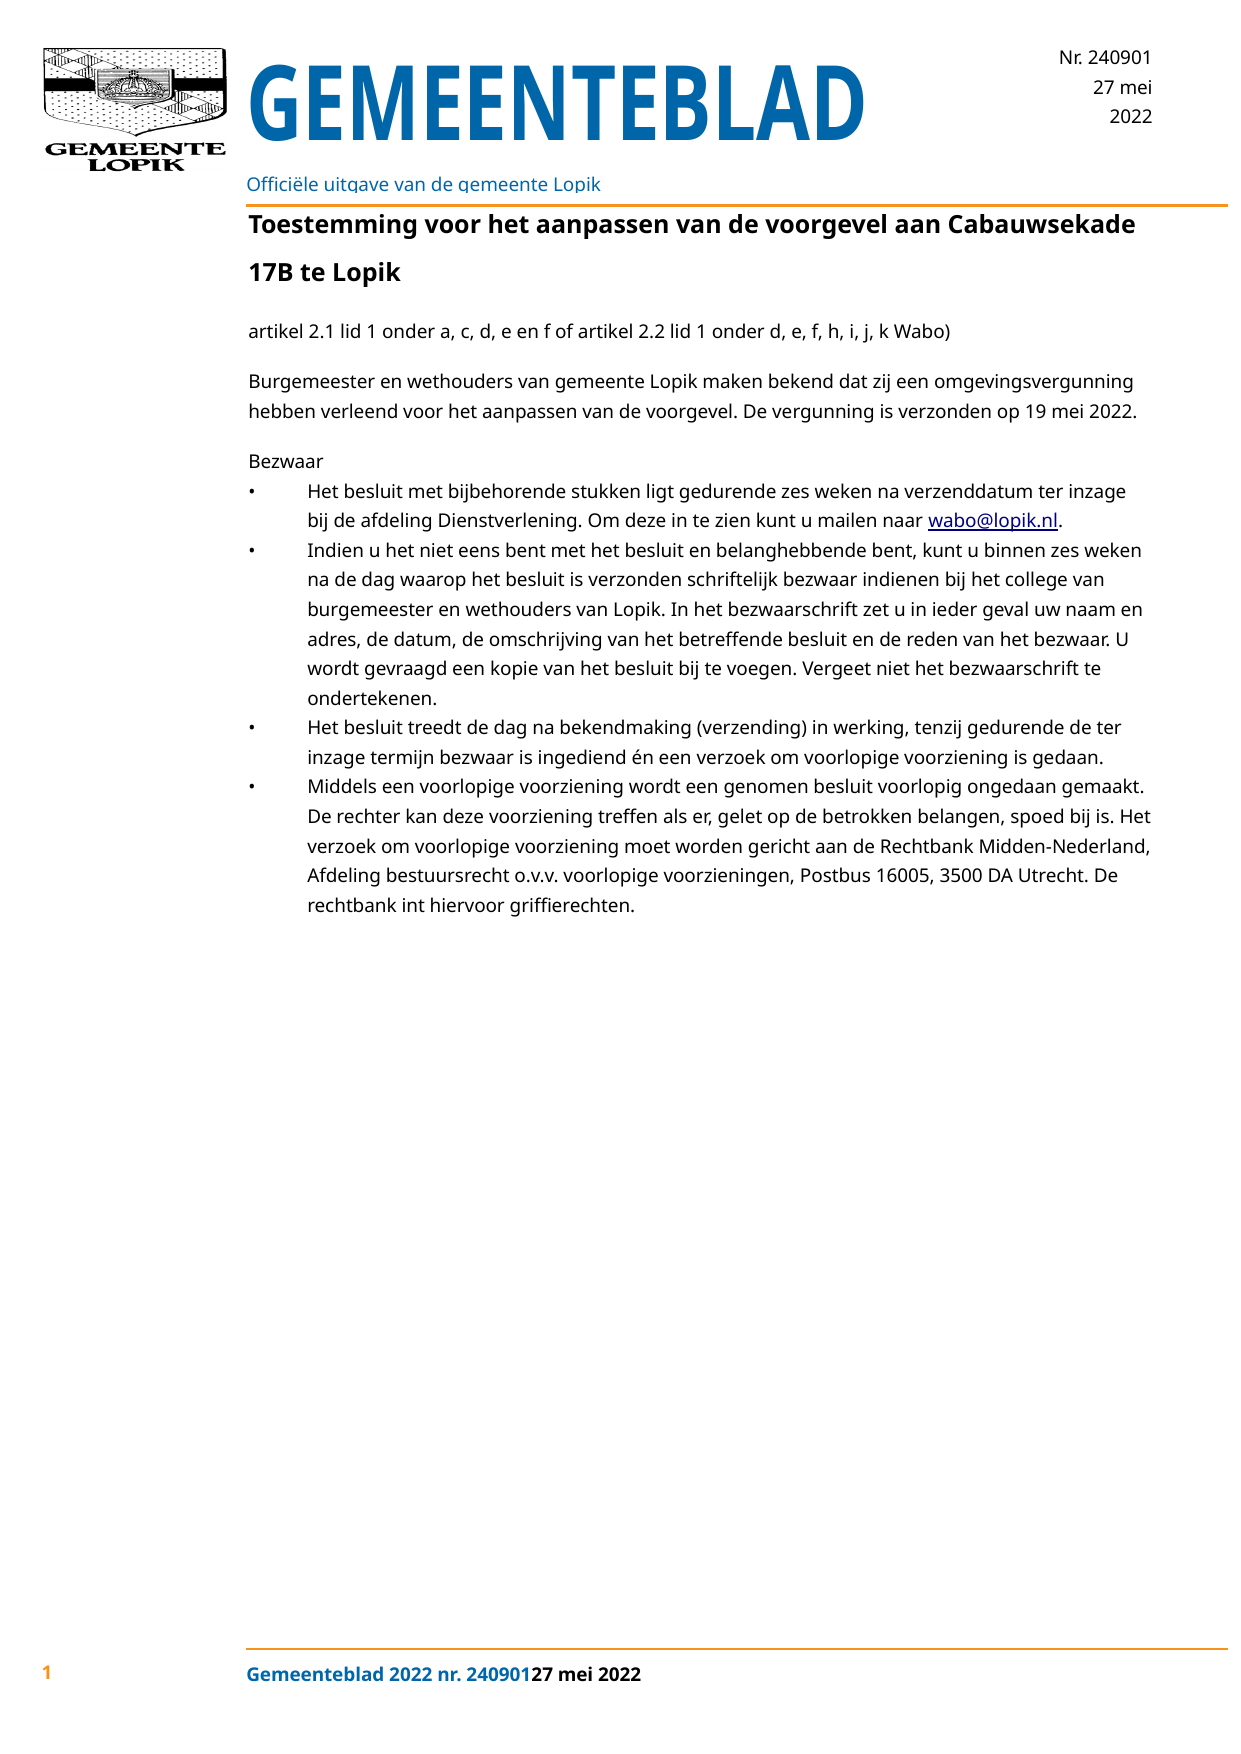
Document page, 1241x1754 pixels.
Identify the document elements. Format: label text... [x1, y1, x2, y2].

picture [41, 47, 231, 172]
text Toestemming voor het aanpassen van de voorgevel aan Cabauwsekade 17B te Lopik [248, 207, 1152, 288]
list Indien u het niet eens bent met het besluit en belanghebbende bent, kunt u binnen zes weken na de dag waarop het besluit is verzonden schriftelijk bezwaar indienen bij het college van burgemeester en wethouders van Lopik. In het bezwaarschrift zet u in ieder geval uw naam en adres, de datum, de omschrijving van het betreffende besluit en de reden van het bezwaar. U wordt gevraagd een kopie van het besluit bij te voegen. Vergeet niet het bezwaarschrift te ondertekenen. [248, 537, 1152, 711]
list Het besluit treedt de dag na bekendmaking (verzending) in werking, tenzij gedurende de ter inzage termijn bezwaar is ingediend én een verzoek om voorlopige voorziening is gedaan. [248, 714, 1152, 770]
text artikel 2.1 lid 1 onder a, c, d, e en f of artikel 2.2 lid 1 onder d, e, f, h, i, j, k Wabo) [248, 318, 1152, 344]
list Middels een voorlopige voorziening wordt een genomen besluit voorlopig ongedaan gemaakt. De rechter kan deze voorziening treffen als er, gelet op de betrokken belangen, spoed bij is. Het verzoek om voorlopige voorziening moet worden gericht aan de Rechtbank Midden-Nederland, Afdeling bestuursrecht o.v.v. voorlopige voorzieningen, Postbus 16005, 3500 DA Utrecht. De rechtbank int hiervoor griffierechten. [248, 774, 1152, 918]
text Bezwaar [248, 448, 1152, 474]
list Het besluit met bijbehorende stukken ligt gedurende zes weken na verzenddatum ter inzage bij de afdeling Dienstverlening. Om deze in te zien kunt u mailen naar wabo@lopik.nl. [248, 478, 1152, 533]
text Burgemeester en wethouders van gemeente Lopik maken bekend dat zij een omgevingsvergunning hebben verleend voor het aanpassen van de voorgevel. De vergunning is verzonden op 19 mei 2022. [248, 368, 1152, 424]
